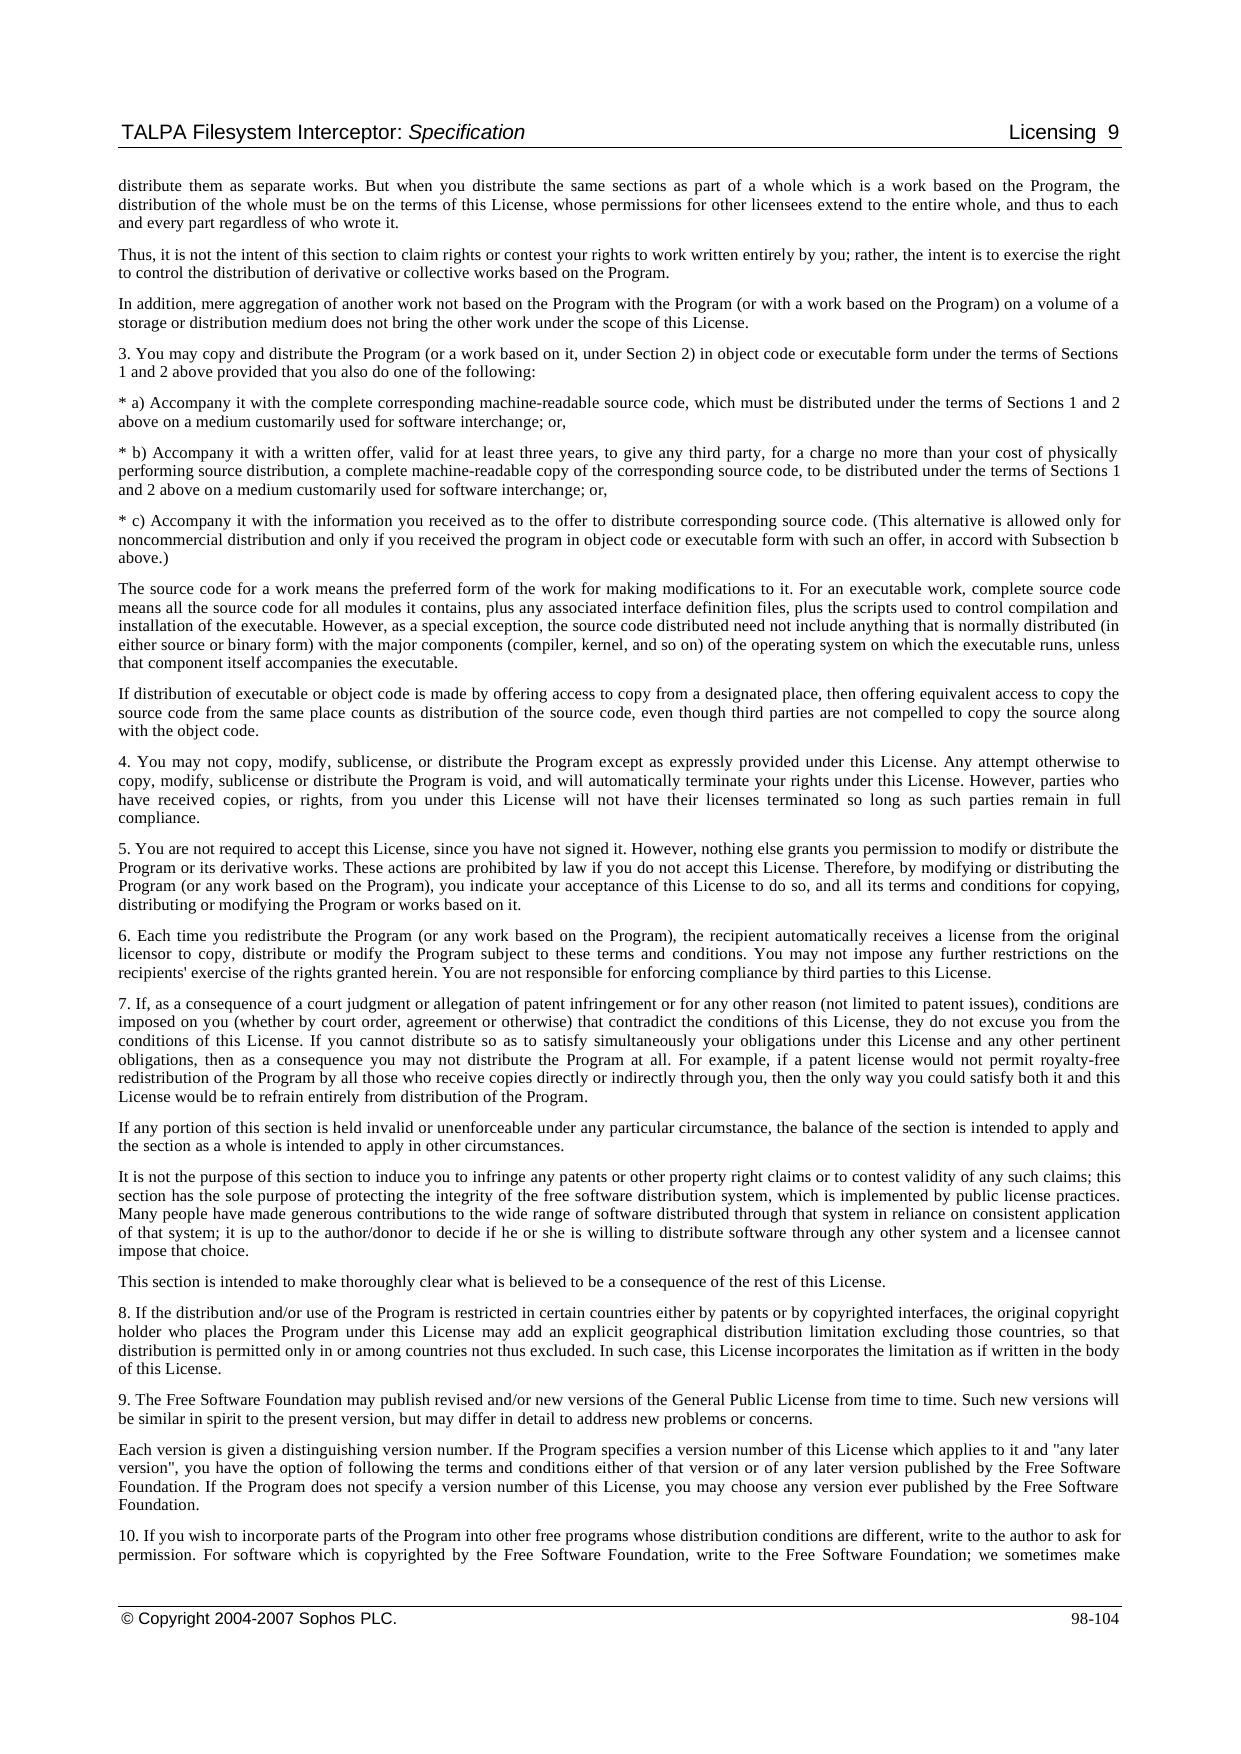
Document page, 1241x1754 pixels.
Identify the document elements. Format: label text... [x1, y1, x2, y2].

text If distribution of executable or object code is made by offering access to copy from a designated place, then offering equivalent access to copy the source code from the same place counts as distribution of the source code, even though third parties are not compelled to copy the source along with the object code. [118, 685, 1122, 740]
text 9. The Free Software Foundation may publish revised and/or new versions of the General Public License from time to time. Such new versions will be similar in spirit to the present version, but may differ in detail to address new problems or concerns. [118, 1391, 1122, 1428]
text 10. If you wish to incorporate parts of the Program into other free programs whose distribution conditions are different, write to the author to ask for permission. For software which is copyrighted by the Free Software Foundation, write to the Free Software Foundation; we sometimes make [118, 1527, 1122, 1564]
text 4. You may not copy, modify, sublicense, or distribute the Program except as expressly provided under this License. Any attempt otherwise to copy, modify, sublicense or distribute the Program is void, and will automatically terminate your rights under this License. However, parties who have received copies, or rights, from you under this License will not have their licenses terminated so long as such parties remain in full compliance. [118, 753, 1122, 827]
text This section is intended to make thoroughly clear what is believed to be a consequence of the rest of this License. [118, 1273, 1122, 1291]
text The source code for a work means the preferred form of the work for making modifications to it. For an executable work, complete source code means all the source code for all modules it contains, plus any associated interface definition files, plus the scripts used to control compilation and installation of the executable. However, as a special exception, the source code distributed need not include anything that is normally distributed (in either source or binary form) with the major components (compiler, kernel, and so on) of the operating system on which the executable runs, unless that component itself accompanies the executable. [118, 579, 1122, 672]
text If any portion of this section is held invalid or unenforceable under any particular circumstance, the balance of the section is intended to apply and the section as a whole is intended to apply in other circumstances. [118, 1118, 1122, 1155]
text 8. If the distribution and/or use of the Program is restricted in certain countries either by patents or by copyrighted interfaces, the original copyright holder who places the Program under this License may add an explicit geographical distribution limitation excluding those countries, so that distribution is permitted only in or among countries not thus excluded. In such case, this License incorporates the limitation as if written in the body of this License. [118, 1304, 1122, 1378]
text * a) Accompany it with the complete corresponding machine-readable source code, which must be distributed under the terms of Sections 1 and 2 above on a medium customarily used for software interchange; or, [118, 394, 1122, 431]
text 3. You may copy and distribute the Program (or a work based on it, under Section 2) in object code or executable form under the terms of Sections 1 and 2 above provided that you also do one of the following: [118, 344, 1122, 381]
text 5. You are not required to accept this License, since you have not signed it. However, nothing else grants you permission to modify or distribute the Program or its derivative works. These actions are prohibited by law if you do not accept this License. Therefore, by modifying or distributing the Program (or any work based on the Program), you indicate your acceptance of this License to do so, and all its terms and conditions for copying, distributing or modifying the Program or works based on it. [118, 839, 1122, 914]
text It is not the purpose of this section to induce you to infringe any patents or other property right claims or to contest validity of any such claims; this section has the sole purpose of protecting the integrity of the free software distribution system, which is implemented by public license practices. Many people have made generous contributions to the wide range of software distributed through that system in reliance on consistent application of that system; it is up to the author/donor to decide if he or she is willing to distribute software through any other system and a licensee cannot impose that choice. [118, 1168, 1122, 1260]
text 7. If, as a consequence of a court judgment or allegation of patent infringement or for any other reason (not limited to patent issues), conditions are imposed on you (whether by court order, agreement or otherwise) that contradict the conditions of this License, they do not excuse you from the conditions of this License. If you cannot distribute so as to satisfy simultaneously your obligations under this License and any other pertinent obligations, then as a consequence you may not distribute the Program at all. For example, if a patent license would not permit royalty-free redistribution of the Program by all those who receive copies directly or indirectly through you, then the only way you could satisfy both it and this License would be to refrain entirely from distribution of the Program. [118, 994, 1122, 1106]
text Each version is given a distinguishing version number. If the Program specifies a version number of this License which applies to it and "any later version", you have the option of following the terms and conditions either of that version or of any later version published by the Free Software Foundation. If the Program does not specify a version number of this License, you may choose any version ever published by the Free Software Foundation. [118, 1440, 1122, 1514]
text Thus, it is not the intent of this section to claim rights or contest your rights to work written entirely by you; rather, the intent is to exercise the right to control the distribution of derivative or collective works based on the Program. [118, 245, 1122, 282]
text 6. Each time you redistribute the Program (or any work based on the Program), the recipient automatically receives a license from the original licensor to copy, distribute or modify the Program subject to these terms and conditions. You may not impose any further restrictions on the recipients' exercise of the rights granted herein. You are not responsible for enforcing compliance by third parties to this License. [118, 926, 1122, 982]
text In addition, mere aggregation of another work not based on the Program with the Program (or with a work based on the Program) on a volume of a storage or distribution medium does not bring the other work under the scope of this License. [118, 294, 1122, 332]
text distribute them as separate works. But when you distribute the same sections as part of a whole which is a work based on the Program, the distribution of the whole must be on the terms of this License, whose permissions for other licensees extend to the entire whole, and thus to each and every part regardless of who wrote it. [118, 177, 1122, 232]
text * c) Accompany it with the information you received as to the offer to distribute corresponding source code. (This alternative is allowed only for noncommercial distribution and only if you received the program in object code or executable form with such an offer, in accord with Subsection b above.) [118, 511, 1122, 567]
text * b) Accompany it with a written offer, valid for at least three years, to give any third party, for a charge no more than your cost of physically performing source distribution, a complete machine-readable copy of the corresponding source code, to be distributed under the terms of Sections 1 and 2 above on a medium customarily used for software interchange; or, [118, 443, 1122, 499]
